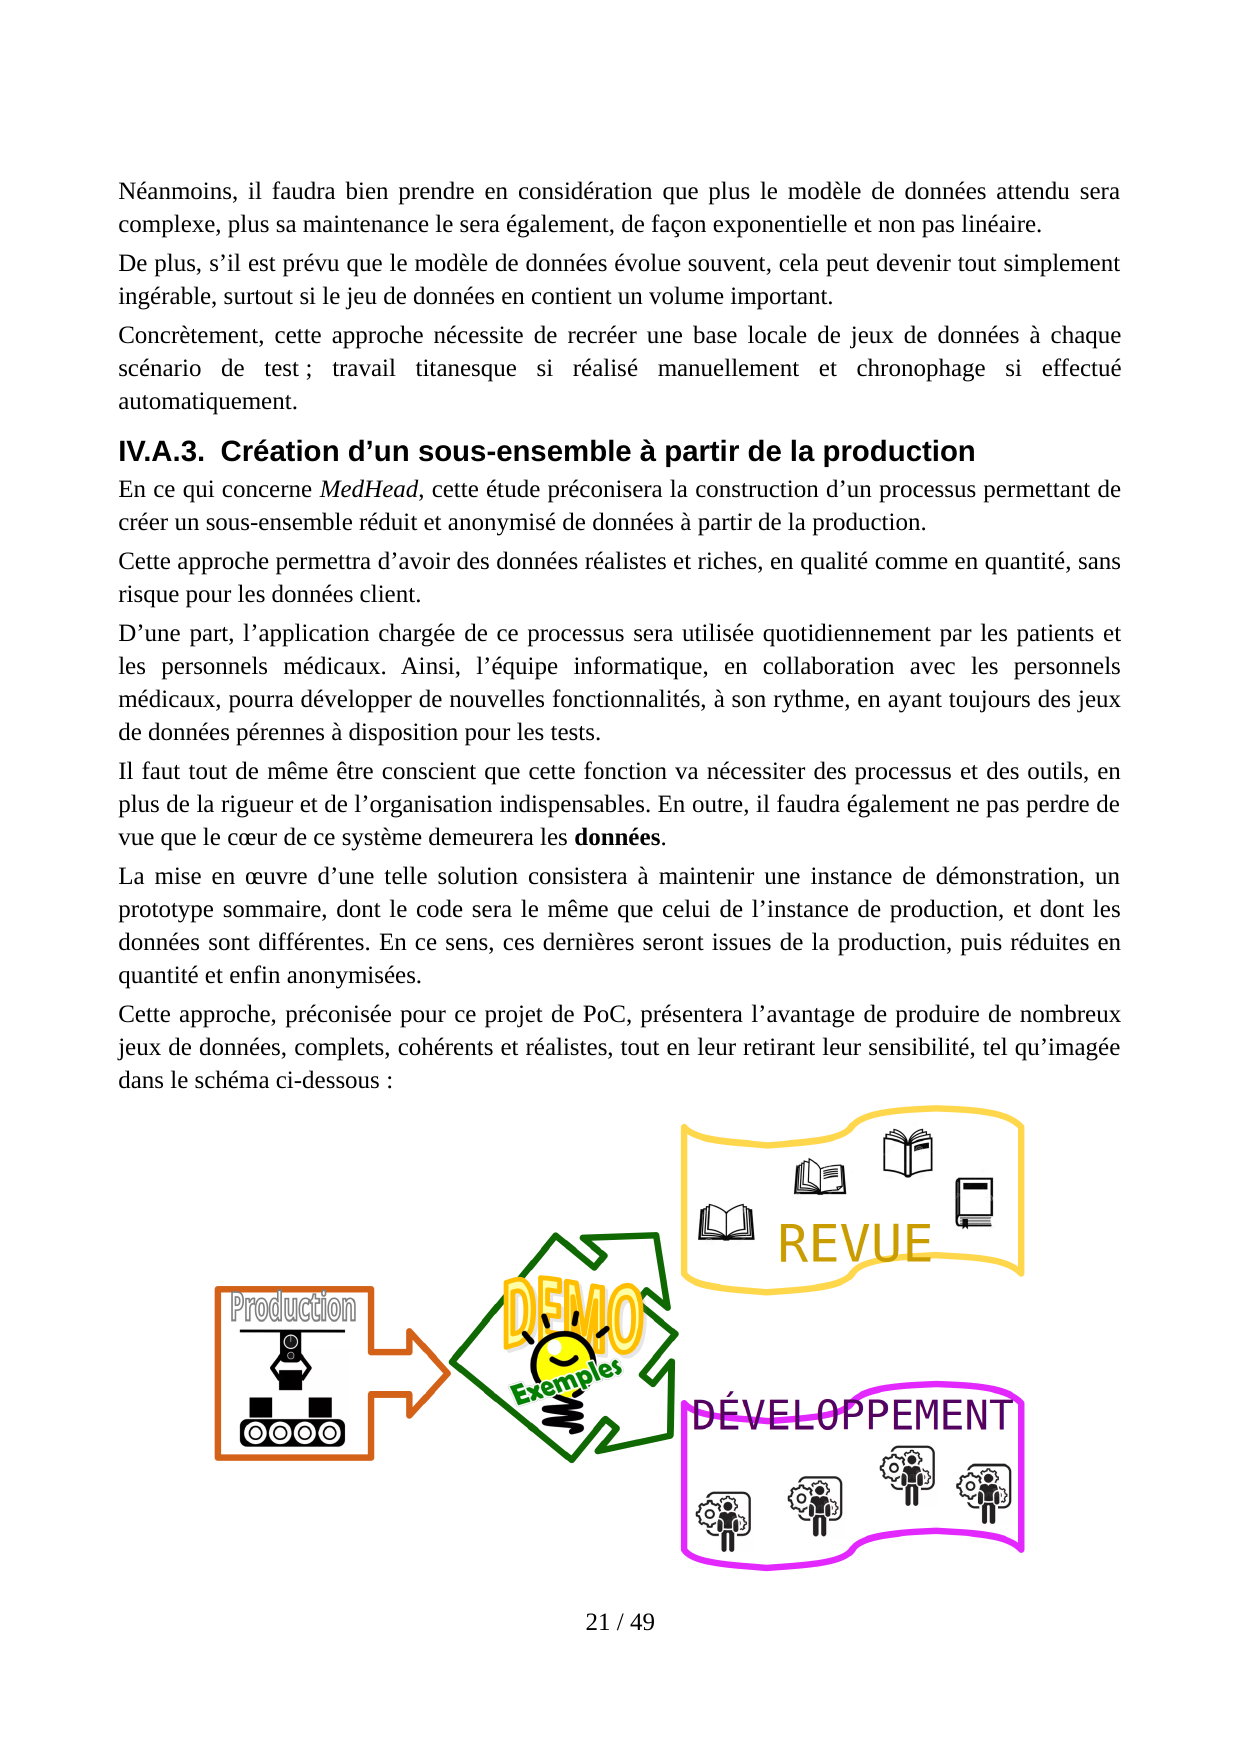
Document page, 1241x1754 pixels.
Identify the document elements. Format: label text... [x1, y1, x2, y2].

text Cette approche permettra d’avoir des données réalistes et riches, en qualité comme en quantité, sans risque pour les données client. [118, 546, 1122, 608]
picture [212, 1104, 1028, 1572]
text Concrètement, cette approche nécessite de recréer une base locale de jeux de données à chaque scénario de test ; travail titanesque si réalisé manuellement et chronophage si effectué automatiquement. [118, 320, 1122, 415]
text Il faut tout de même être conscient que cette fonction va nécessiter des processus et des outils, en plus de la rigueur et de l’organisation indispensables. En outre, il faudra également ne pas perdre de vue que le cœur de ce système demeurera les données. [118, 756, 1122, 851]
text Néanmoins, il faudra bien prendre en considération que plus le modèle de données attendu sera complexe, plus sa maintenance le sera également, de façon exponentielle et non pas linéaire. [118, 176, 1122, 238]
text D’une part, l’application chargée de ce processus sera utilisée quotidiennement par les patients et les personnels médicaux. Ainsi, l’équipe informatique, en collaboration avec les personnels médicaux, pourra développer de nouvelles fonctionnalités, à son rythme, en ayant toujours des jeux de données pérennes à disposition pour les tests. [118, 618, 1122, 746]
subtitle Création d’un sous-ensemble à partir de la production [118, 434, 1122, 468]
text La mise en œuvre d’une telle solution consistera à maintenir une instance de démonstration, un prototype sommaire, dont le code sera le même que celui de l’instance de production, et dont les données sont différentes. En ce sens, ces dernières seront issues de la production, puis réduites en quantité et enfin anonymisées. [118, 861, 1122, 989]
text En ce qui concerne MedHead, cette étude préconisera la construction d’un processus permettant de créer un sous-ensemble réduit et anonymisé de données à partir de la production. [118, 474, 1122, 536]
text De plus, s’il est prévu que le modèle de données évolue souvent, cela peut devenir tout simplement ingérable, surtout si le jeu de données en contient un volume important. [118, 248, 1122, 310]
text Cette approche, préconisée pour ce projet de PoC, présentera l’avantage de produire de nombreux jeux de données, complets, cohérents et réalistes, tout en leur retirant leur sensibilité, tel qu’imagée dans le schéma ci-dessous : [118, 999, 1122, 1094]
